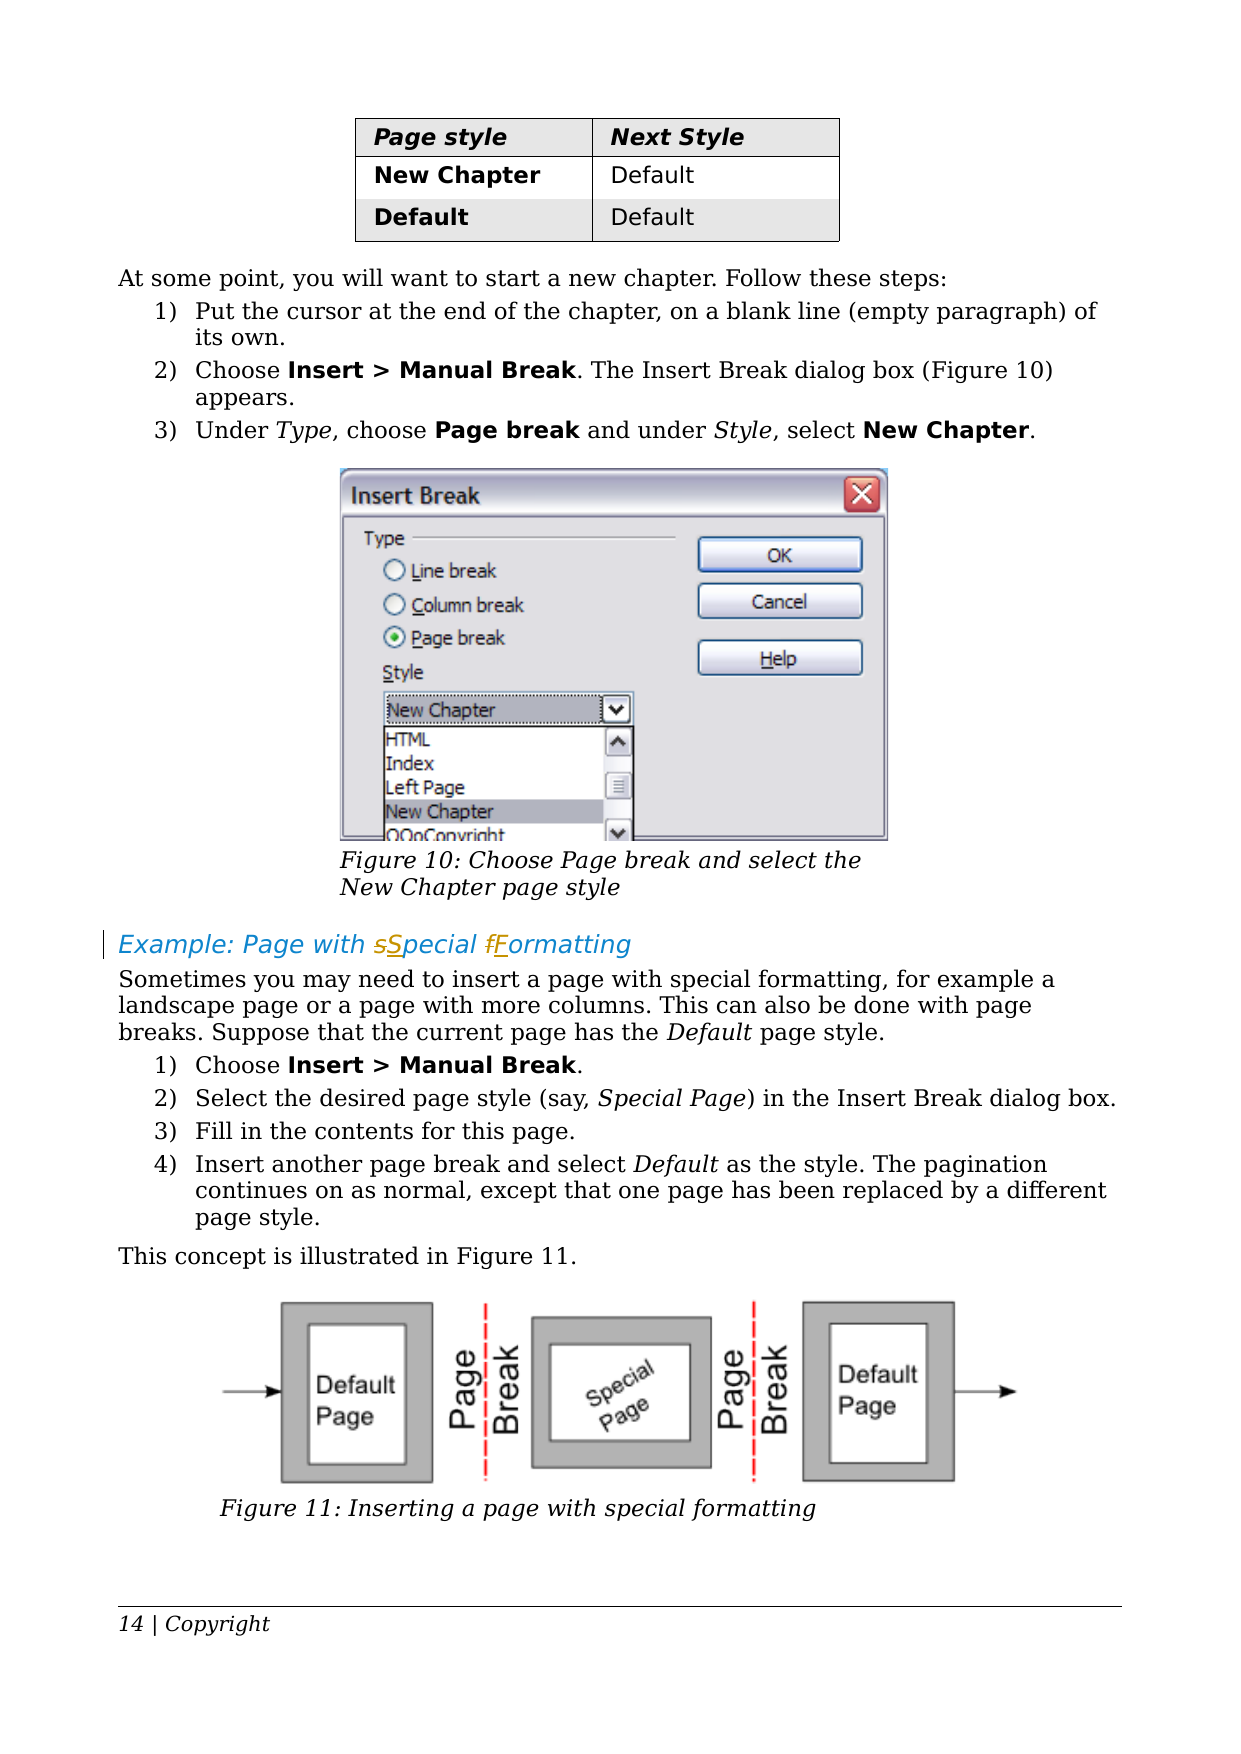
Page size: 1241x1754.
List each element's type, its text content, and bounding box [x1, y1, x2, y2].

list At some point, you will want to start a new chapter. Follow these steps: [118, 265, 1122, 291]
text Figure 11: Inserting a page with special formatting [220, 1495, 1020, 1522]
list Fill in the contents for this page. [177, 1118, 1122, 1145]
list Choose Insert > Manual Break. [177, 1052, 1122, 1079]
list Insert another page break and select Default as the style. The pagination continues on as normal, except that one page has been replaced by a different page style. [177, 1151, 1122, 1231]
table_cell Default [593, 157, 839, 199]
table_header Next Style [593, 119, 839, 156]
subtitle Example: Page with Special Formatting [118, 930, 1122, 959]
table_cell Default [593, 199, 839, 241]
list Put the cursor at the end of the chapter, on a blank line (empty paragraph) of its own. [177, 298, 1122, 351]
picture [219, 1295, 1021, 1489]
table_cell Default [356, 199, 592, 241]
list Choose Insert > Manual Break. The Insert Break dialog box (Figure 10) appears. [177, 357, 1122, 411]
table_header Page style [356, 119, 592, 156]
text Figure 10: Choose Page break and select the New Chapter page style [340, 847, 901, 900]
list Select the desired page style (say, Special Page) in the Insert Break dialog box. [177, 1085, 1122, 1112]
text This concept is illustrated in Figure 11. [118, 1243, 1122, 1270]
list Under Type, choose Page break and under Style, select New Chapter. [177, 417, 1122, 444]
table_cell New Chapter [356, 157, 592, 199]
list Sometimes you may need to insert a page with special formatting, for example a landscape page or a page with more columns. This can also be done with page breaks. Suppose that the current page has the Default page style. [118, 966, 1122, 1046]
picture [339, 468, 889, 841]
